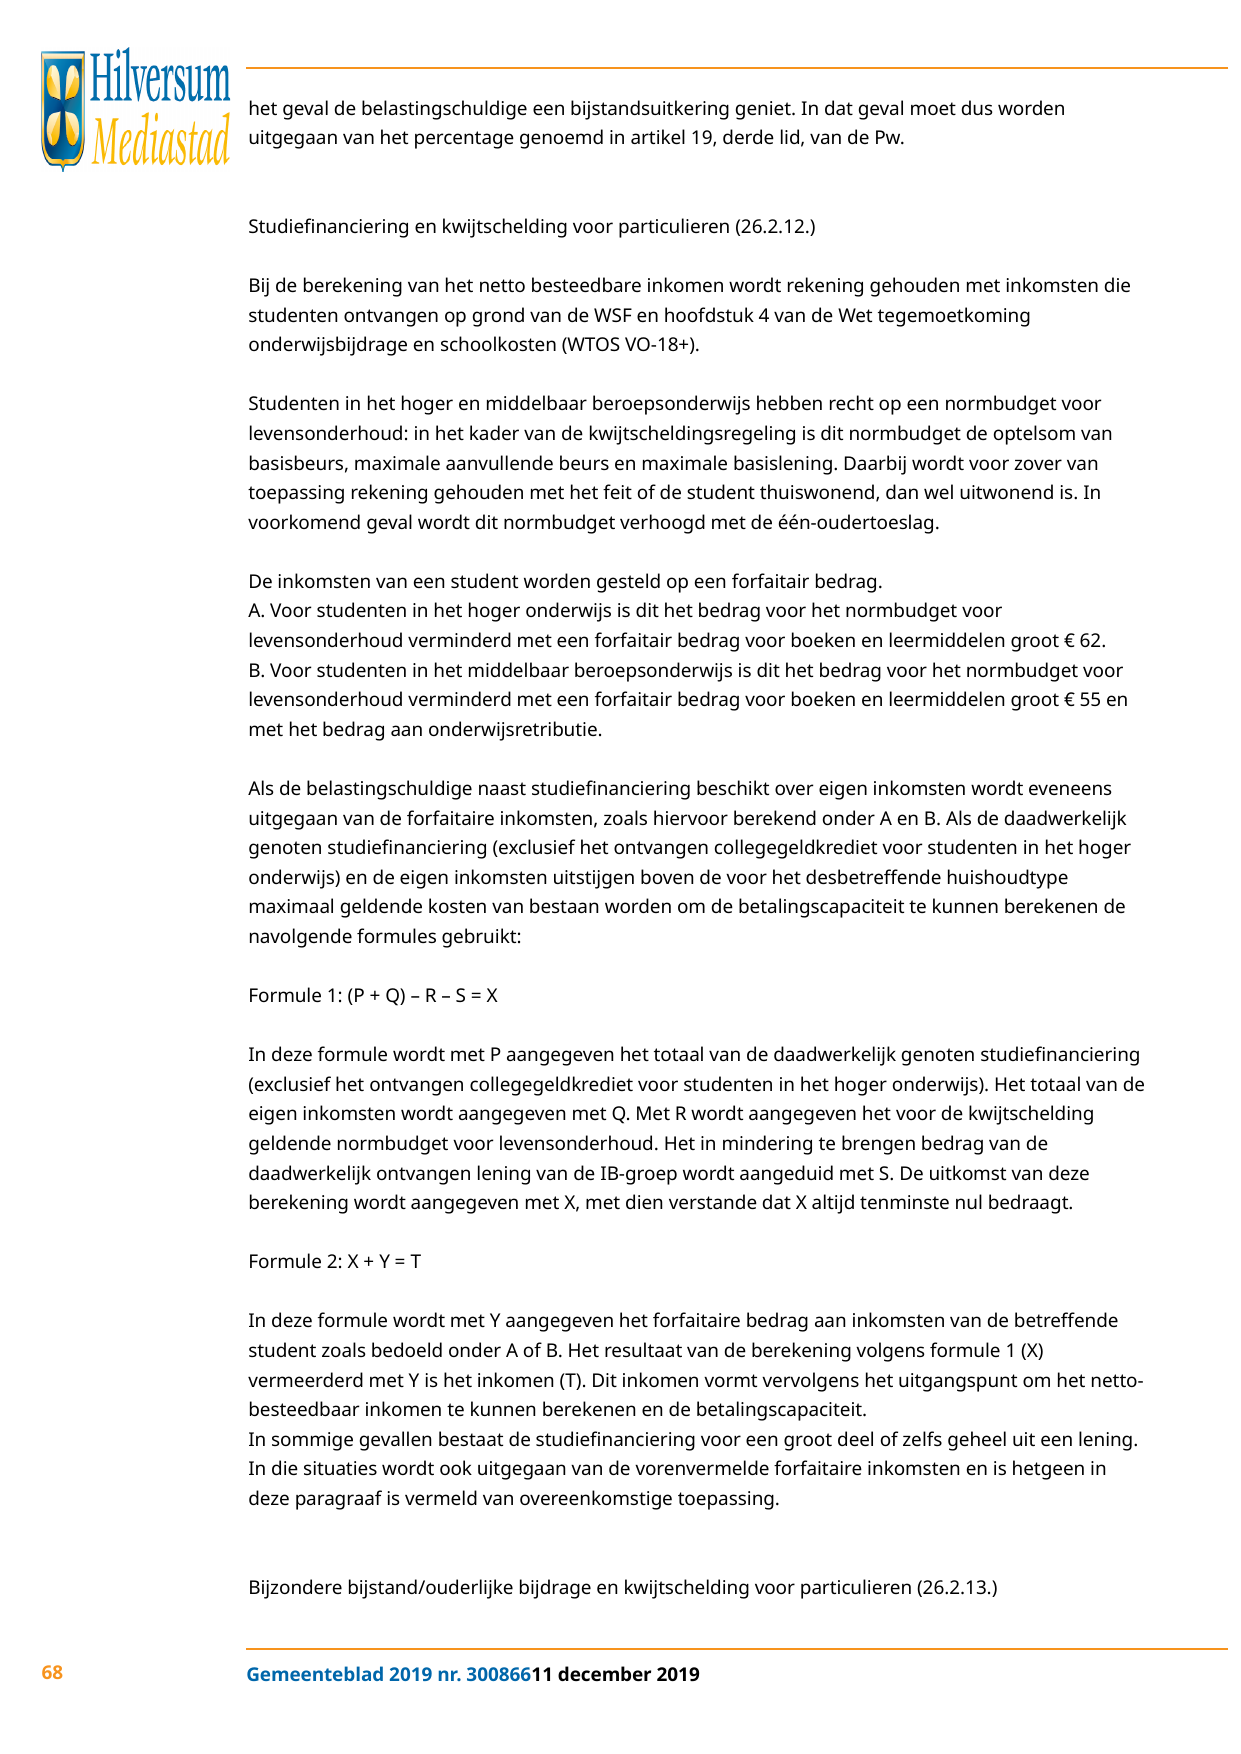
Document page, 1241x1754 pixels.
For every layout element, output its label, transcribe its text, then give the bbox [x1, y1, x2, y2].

text A. Voor studenten in het hoger onderwijs is dit het bedrag voor het normbudget voor levensonderhoud verminderd met een forfaitair bedrag voor boeken en leermiddelen groot € 62. [248, 598, 1152, 653]
text het geval de belastingschuldige een bijstandsuitkering geniet. In dat geval moet dus worden uitgegaan van het percentage genoemd in artikel 19, derde lid, van de Pw. [248, 95, 1152, 150]
text Bij de berekening van het netto besteedbare inkomen wordt rekening gehouden met inkomsten die studenten ontvangen op grond van de WSF en hoofdstuk 4 van de Wet tegemoetkoming onderwijsbijdrage en schoolkosten (WTOS VO-18+). [248, 272, 1152, 357]
text De inkomsten van een student worden gesteld op een forfaitair bedrag. [248, 568, 1152, 594]
text B. Voor studenten in het middelbaar beroepsonderwijs is dit het bedrag voor het normbudget voor levensonderhoud verminderd met een forfaitair bedrag voor boeken en leermiddelen groot € 55 en met het bedrag aan onderwijsretributie. [248, 657, 1152, 742]
text Formule 2: X + Y = T [248, 1248, 1152, 1274]
text Bijzondere bijstand/ouderlijke bijdrage en kwijtschelding voor particulieren (26.2.13.) [248, 1574, 1152, 1600]
text Als de belastingschuldige naast studiefinanciering beschikt over eigen inkomsten wordt eveneens uitgegaan van de forfaitaire inkomsten, zoals hiervoor berekend onder A en B. Als de daadwerkelijk genoten studiefinanciering (exclusief het ontvangen collegegeldkrediet voor studenten in het hoger onderwijs) en de eigen inkomsten uitstijgen boven de voor het desbetreffende huishoudtype maximaal geldende kosten van bestaan worden om de betalingscapaciteit te kunnen berekenen de navolgende formules gebruikt: [248, 775, 1152, 949]
picture [41, 47, 231, 172]
text In deze formule wordt met Y aangegeven het forfaitaire bedrag aan inkomsten van de betreffende student zoals bedoeld onder A of B. Het resultaat van de berekening volgens formule 1 (X) vermeerderd met Y is het inkomen (T). Dit inkomen vormt vervolgens het uitgangspunt om het netto-besteedbaar inkomen te kunnen berekenen en de betalingscapaciteit. [248, 1308, 1152, 1422]
text Formule 1: (P + Q) – R – S = X [248, 982, 1152, 1008]
text In sommige gevallen bestaat de studiefinanciering voor een groot deel of zelfs geheel uit een lening. In die situaties wordt ook uitgegaan van de vorenvermelde forfaitaire inkomsten en is hetgeen in deze paragraaf is vermeld van overeenkomstige toepassing. [248, 1426, 1152, 1511]
text Studenten in het hoger en middelbaar beroepsonderwijs hebben recht op een normbudget voor levensonderhoud: in het kader van de kwijtscheldingsregeling is dit normbudget de optelsom van basisbeurs, maximale aanvullende beurs en maximale basislening. Daarbij wordt voor zover van toepassing rekening gehouden met het feit of de student thuiswonend, dan wel uitwonend is. In voorkomend geval wordt dit normbudget verhoogd met de één-oudertoeslag. [248, 391, 1152, 535]
text Studiefinanciering en kwijtschelding voor particulieren (26.2.12.) [248, 213, 1152, 239]
text In deze formule wordt met P aangegeven het totaal van de daadwerkelijk genoten studiefinanciering (exclusief het ontvangen collegegeldkrediet voor studenten in het hoger onderwijs). Het totaal van de eigen inkomsten wordt aangegeven met Q. Met R wordt aangegeven het voor de kwijtschelding geldende normbudget voor levensonderhoud. Het in mindering te brengen bedrag van de daadwerkelijk ontvangen lening van de IB-groep wordt aangeduid met S. De uitkomst van deze berekening wordt aangegeven met X, met dien verstande dat X altijd tenminste nul bedraagt. [248, 1041, 1152, 1215]
